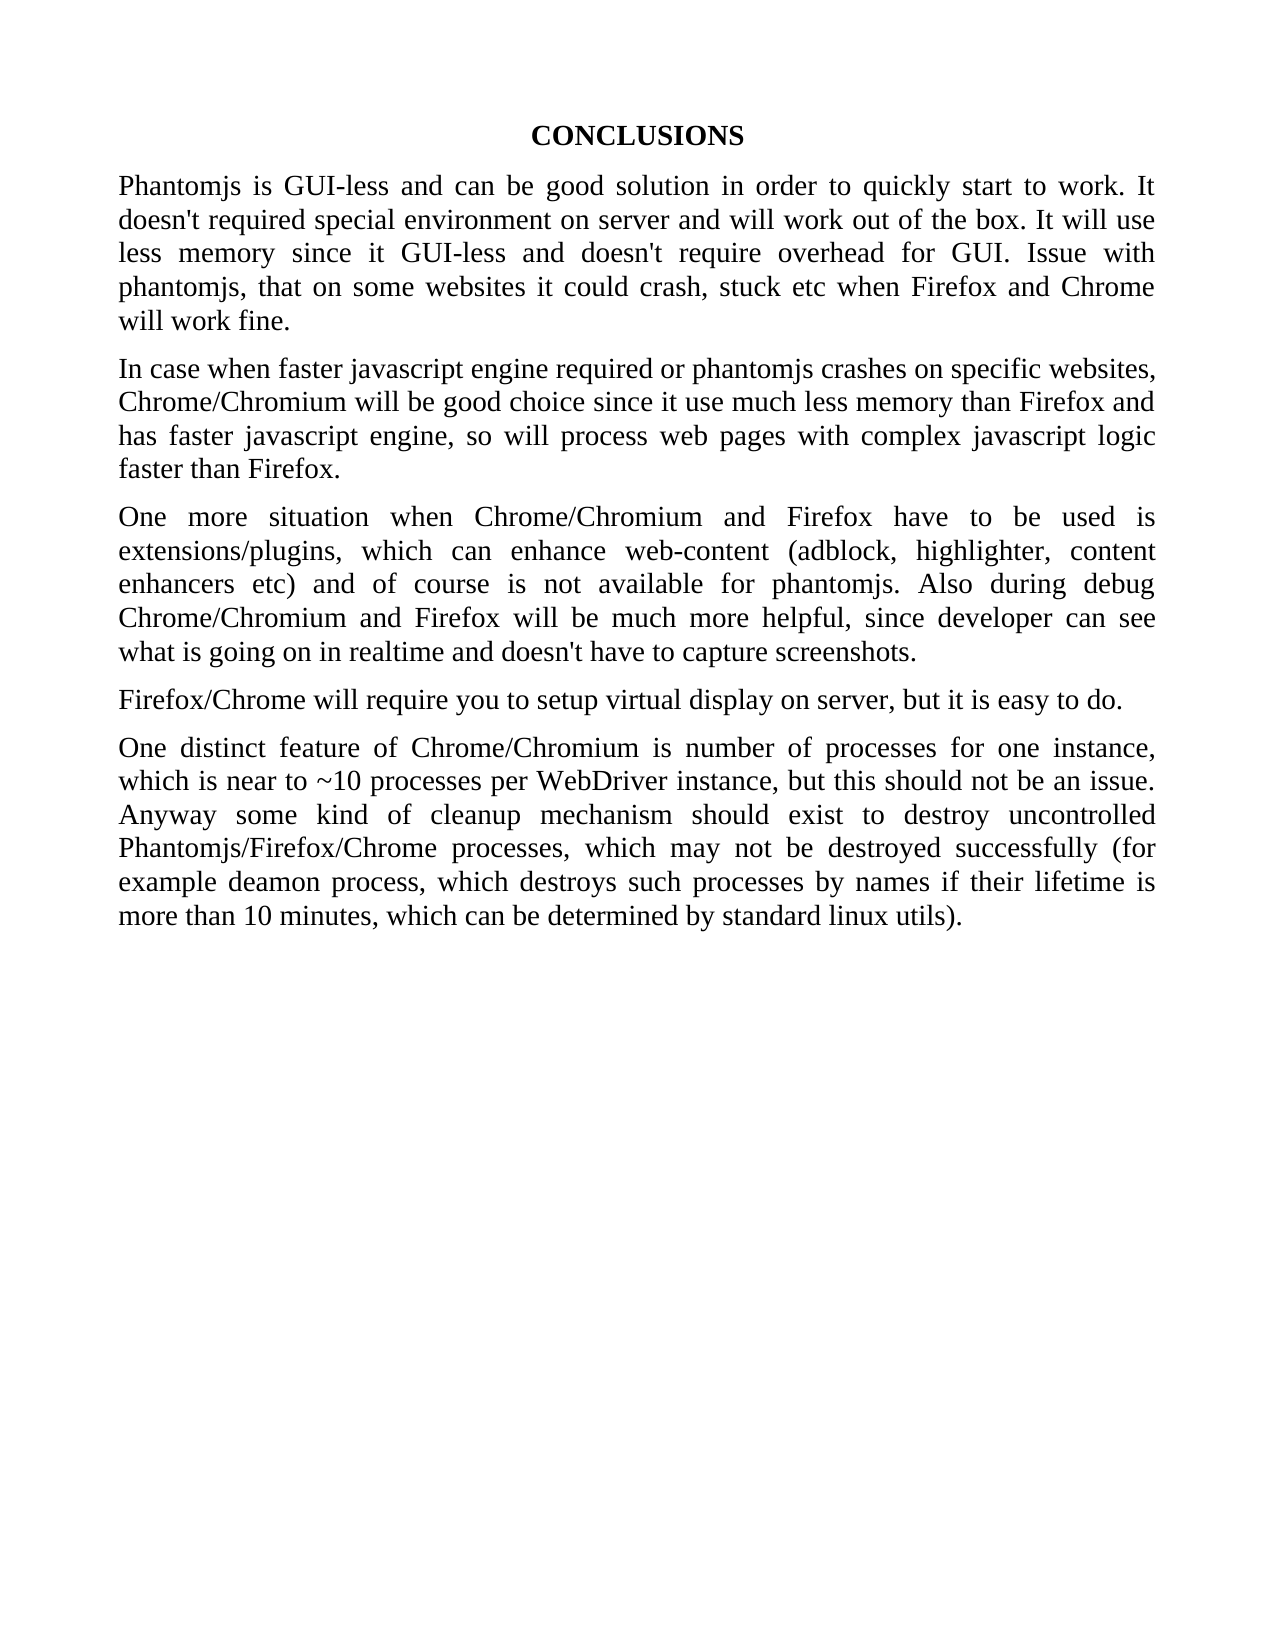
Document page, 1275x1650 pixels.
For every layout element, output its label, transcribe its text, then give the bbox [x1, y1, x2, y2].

text Phantomjs is GUI-less and can be good solution in order to quickly start to work. It doesn't required special environment on server and will work out of the box. It will use less memory since it GUI-less and doesn't require overhead for GUI. Issue with phantomjs, that on some websites it could crash, stuck etc when Firefox and Chrome will work fine. [118, 168, 1157, 336]
text Firefox/Chrome will require you to setup virtual display on server, but it is easy to do. [118, 682, 1157, 715]
subtitle CONCLUSIONS [118, 118, 1157, 152]
text In case when faster javascript engine required or phantomjs crashes on specific websites, Chrome/Chromium will be good choice since it use much less memory than Firefox and has faster javascript engine, so will process web pages with complex javascript logic faster than Firefox. [118, 351, 1157, 485]
text One more situation when Chrome/Chromium and Firefox have to be used is extensions/plugins, which can enhance web-content (adblock, highlighter, content enhancers etc) and of course is not available for phantomjs. Also during debug Chrome/Chromium and Firefox will be much more helpful, since developer can see what is going on in realtime and doesn't have to capture screenshots. [118, 499, 1157, 667]
text One distinct feature of Chrome/Chromium is number of processes for one instance, which is near to ~10 processes per WebDriver instance, but this should not be an issue. Anyway some kind of cleanup mechanism should exist to destroy uncontrolled Phantomjs/Firefox/Chrome processes, which may not be destroyed successfully (for example deamon process, which destroys such processes by names if their lifetime is more than 10 minutes, which can be determined by standard linux utils). [118, 730, 1157, 931]
